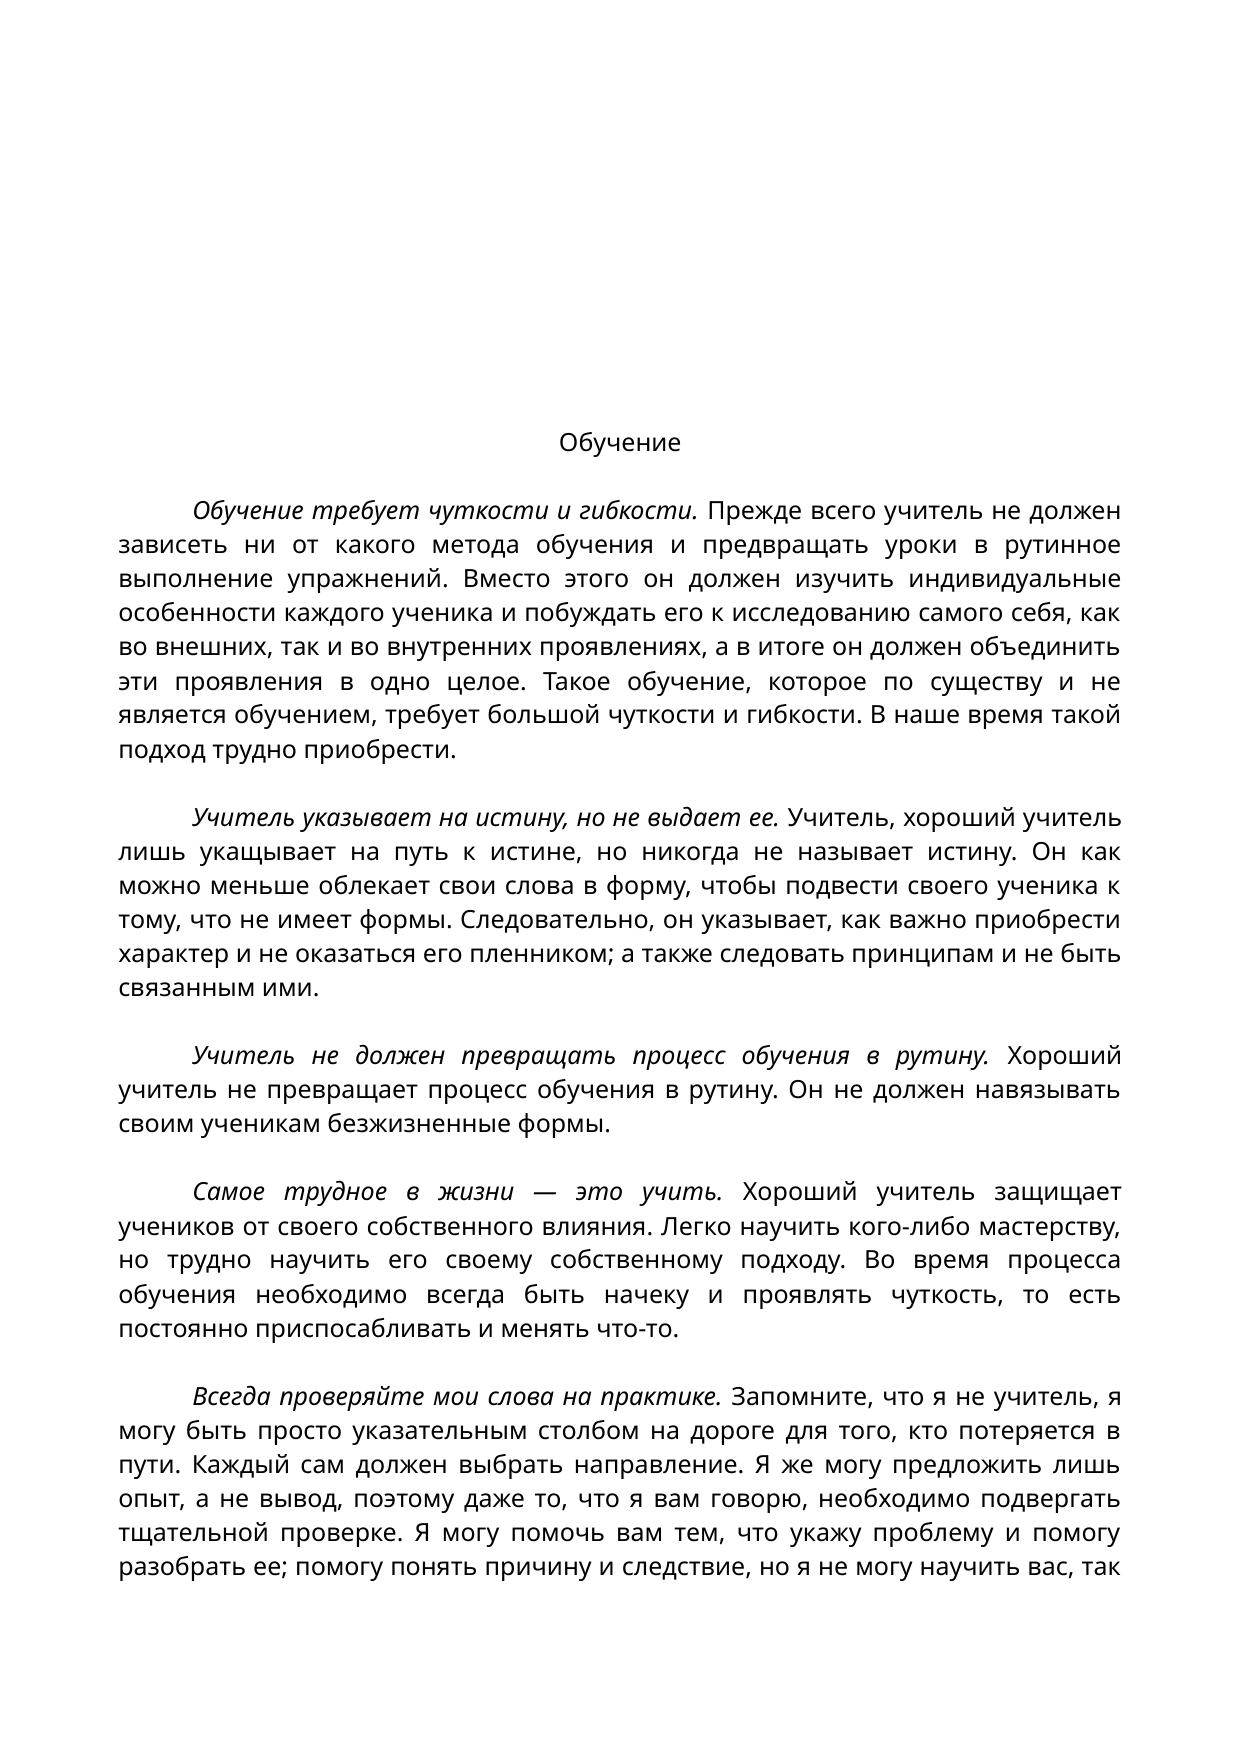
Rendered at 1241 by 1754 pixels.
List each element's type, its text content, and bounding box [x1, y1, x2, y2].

text Всегда проверяйте мои слова на практике. Запомните, что я не учитель, я могу быть просто указательным столбом на дороге для того, кто потеряется в пути. Каждый сам должен выбрать направление. Я же могу предложить лишь опыт, а не вывод, поэтому даже то, что я вам говорю, необходимо подвергать тщательной проверке. Я могу помочь вам тем, что укажу проблему и помогу разобрать ее; помогу понять причину и следствие, но я не могу научить вас, так [118, 1378, 1122, 1583]
text Учитель не должен превращать процесс обучения в рутину. Хороший учитель не превращает процесс обучения в рутину. Он не должен навязывать своим ученикам безжизненные формы. [118, 1038, 1122, 1140]
text Учитель указывает на истину, но не выдает ее. Учитель, хороший учитель лишь укащывает на путь к истине, но никогда не называет истину. Он как можно меньше облекает свои слова в форму, чтобы подвести своего ученика к тому, что не имеет формы. Следовательно, он указывает, как важно приобрести характер и не оказаться его пленником; а также следовать принципам и не быть связанным ими. [118, 799, 1122, 1004]
text Обучение [118, 425, 1122, 459]
text Самое трудное в жизни — это учить. Хороший учитель защищает учеников от своего собственного влияния. Легко научить кого-либо мастерству, но трудно научить его своему собственному подходу. Во время процесса обучения необходимо всегда быть начеку и проявлять чуткость, то есть постоянно приспосабливать и менять что-то. [118, 1174, 1122, 1344]
text Обучение требует чуткости и гибкости. Прежде всего учитель не должен зависеть ни от какого метода обучения и предвращать уроки в рутинное выполнение упражнений. Вместо этого он должен изучить индивидуальные особенности каждого ученика и побуждать его к исследованию самого себя, как во внешних, так и во внутренних проявлениях, а в итоге он должен объединить эти проявления в одно целое. Такое обучение, которое по существу и не является обучением, требует большой чуткости и гибкости. В наше время такой подход трудно приобрести. [118, 493, 1122, 765]
